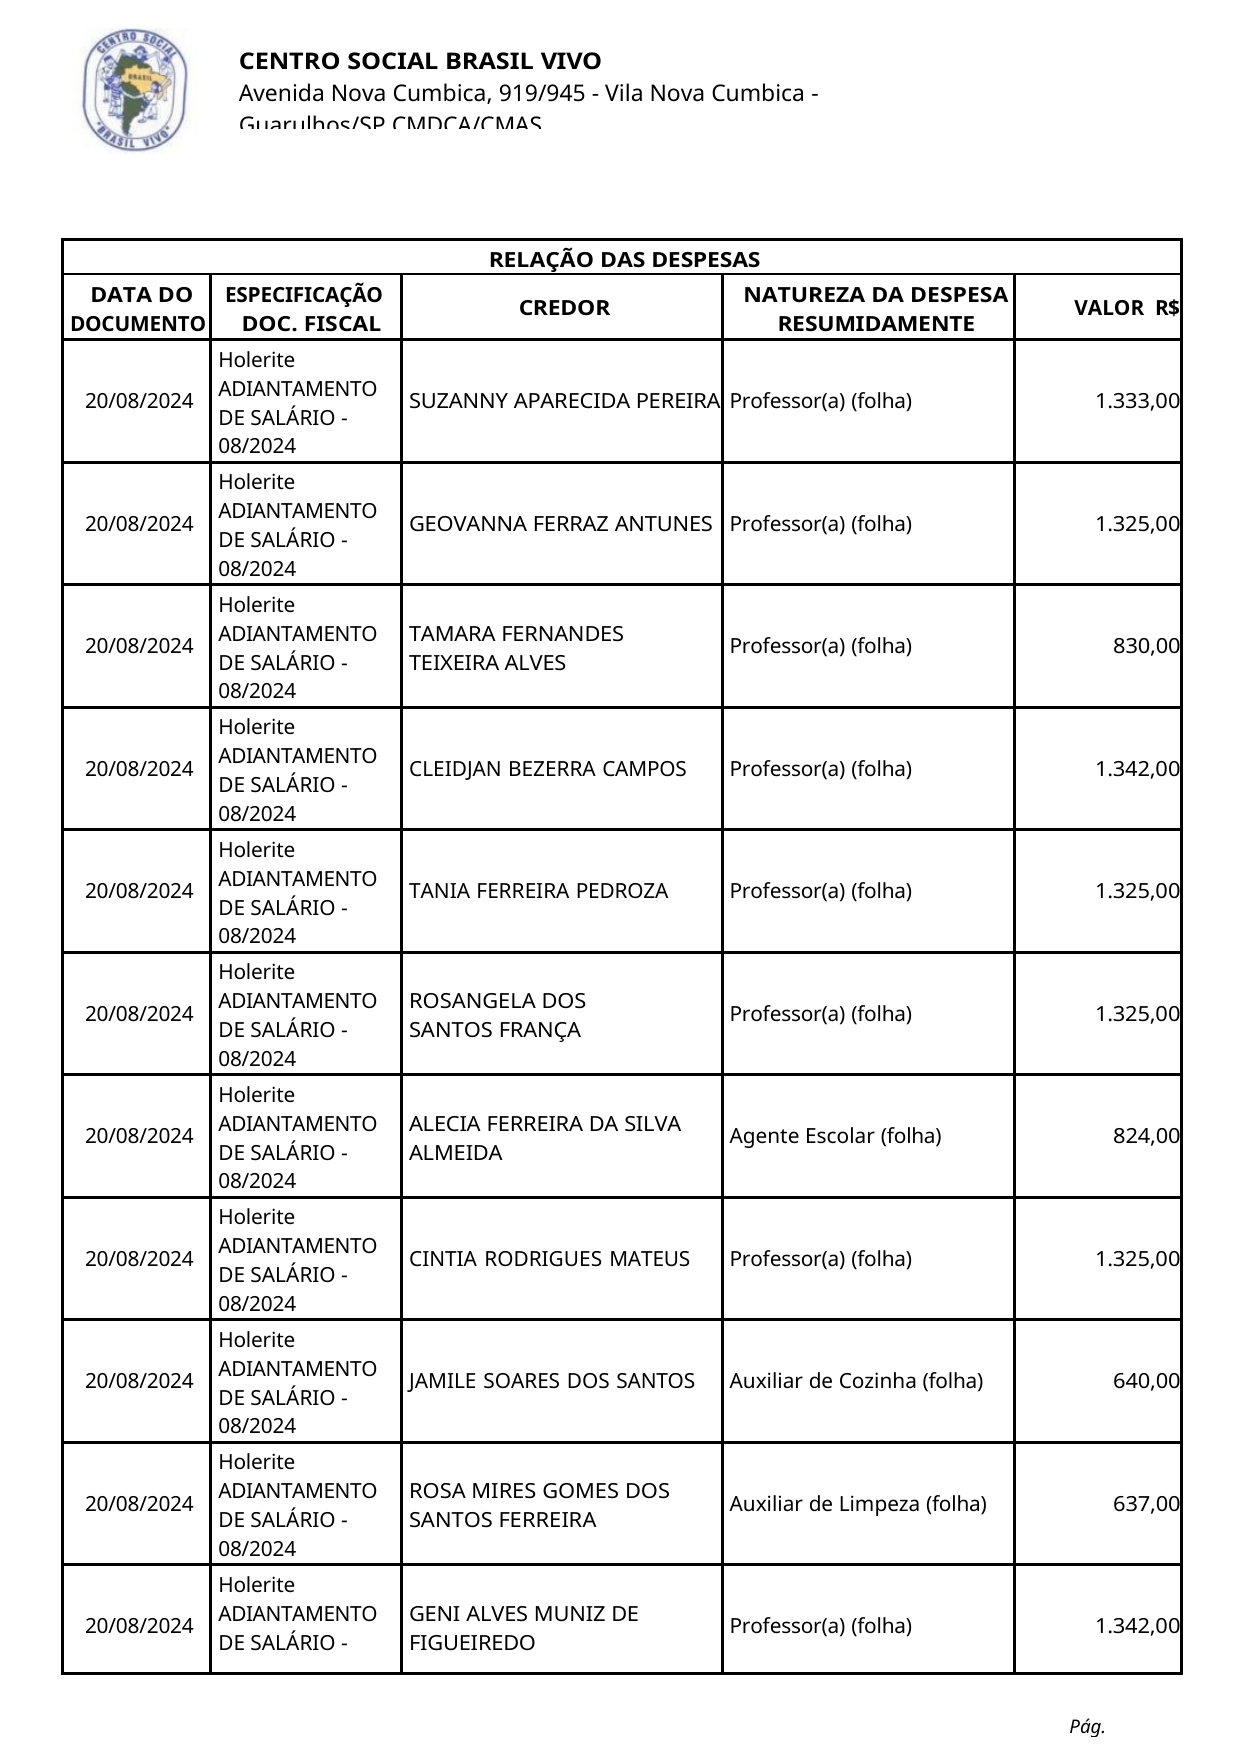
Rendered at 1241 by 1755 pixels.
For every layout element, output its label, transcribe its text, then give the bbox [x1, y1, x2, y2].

table_cell 1.342,00 [1016, 1566, 1180, 1672]
table_cell 20/08/2024 [64, 1566, 209, 1672]
table_cell Holerite ADIANTAMENTO DE SALÁRIO - 08/2024 [212, 1444, 400, 1563]
table_cell Holerite ADIANTAMENTO DE SALÁRIO - 08/2024 [212, 341, 400, 461]
table_cell Professor(a) (folha) [724, 586, 1013, 706]
table_cell ALECIA FERREIRA DA SILVA ALMEIDA [403, 1076, 721, 1196]
table_cell NATUREZA DA DESPESA RESUMIDAMENTE [724, 275, 1013, 338]
table_cell Professor(a) (folha) [724, 464, 1013, 583]
table_cell 20/08/2024 [64, 464, 209, 583]
table_cell JAMILE SOARES DOS SANTOS [403, 1321, 721, 1441]
table_cell Holerite ADIANTAMENTO DE SALÁRIO - 08/2024 [212, 709, 400, 828]
table_cell CLEIDJAN BEZERRA CAMPOS [403, 709, 721, 828]
table_cell 20/08/2024 [64, 341, 209, 461]
table_cell GENI ALVES MUNIZ DE FIGUEIREDO [403, 1566, 721, 1672]
table_cell VALOR R$ [1016, 275, 1180, 338]
table_cell 20/08/2024 [64, 586, 209, 706]
table_header RELAÇÃO DAS DESPESAS [64, 241, 1180, 273]
table_cell Holerite ADIANTAMENTO DE SALÁRIO - 08/2024 [212, 464, 400, 583]
table_cell 20/08/2024 [64, 709, 209, 828]
table_cell 1.333,00 [1016, 341, 1180, 461]
table_cell Auxiliar de Limpeza (folha) [724, 1444, 1013, 1563]
table_cell TANIA FERREIRA PEDROZA [403, 831, 721, 951]
table_cell Professor(a) (folha) [724, 341, 1013, 461]
table_cell 640,00 [1016, 1321, 1180, 1441]
table_cell 20/08/2024 [64, 1444, 209, 1563]
table_cell 824,00 [1016, 1076, 1180, 1196]
table_cell 1.325,00 [1016, 464, 1180, 583]
table_cell Holerite ADIANTAMENTO DE SALÁRIO - 08/2024 [212, 1199, 400, 1318]
table_cell Holerite ADIANTAMENTO DE SALÁRIO - 08/2024 [212, 831, 400, 951]
table_cell Holerite ADIANTAMENTO DE SALÁRIO - 08/2024 [212, 1076, 400, 1196]
table_cell Auxiliar de Cozinha (folha) [724, 1321, 1013, 1441]
table_cell SUZANNY APARECIDA PEREIRA [403, 341, 721, 461]
table_cell 830,00 [1016, 586, 1180, 706]
table_cell Professor(a) (folha) [724, 831, 1013, 951]
table_cell 1.325,00 [1016, 954, 1180, 1073]
table_cell 637,00 [1016, 1444, 1180, 1563]
table_cell Holerite ADIANTAMENTO DE SALÁRIO - 08/2024 [212, 586, 400, 706]
table_cell Professor(a) (folha) [724, 709, 1013, 828]
table_cell Holerite ADIANTAMENTO DE SALÁRIO - 08/2024 [212, 1321, 400, 1441]
table_cell Professor(a) (folha) [724, 954, 1013, 1073]
table_cell 1.325,00 [1016, 1199, 1180, 1318]
table_cell ROSANGELA DOS SANTOS FRANÇA [403, 954, 721, 1073]
table_cell CINTIA RODRIGUES MATEUS [403, 1199, 721, 1318]
table_cell ESPECIFICAÇÃO DOC. FISCAL [212, 275, 400, 338]
table_cell 1.325,00 [1016, 831, 1180, 951]
table_cell Holerite ADIANTAMENTO DE SALÁRIO - 08/2024 [212, 954, 400, 1073]
table_cell 20/08/2024 [64, 1076, 209, 1196]
table_cell Professor(a) (folha) [724, 1566, 1013, 1672]
table_cell ROSA MIRES GOMES DOS SANTOS FERREIRA [403, 1444, 721, 1563]
table_cell 20/08/2024 [64, 831, 209, 951]
table_cell DATA DO DOCUMENTO [64, 275, 209, 338]
table_cell GEOVANNA FERRAZ ANTUNES [403, 464, 721, 583]
table_cell TAMARA FERNANDES TEIXEIRA ALVES [403, 586, 721, 706]
table_cell 20/08/2024 [64, 954, 209, 1073]
table_cell Professor(a) (folha) [724, 1199, 1013, 1318]
table_cell 20/08/2024 [64, 1199, 209, 1318]
table_cell 20/08/2024 [64, 1321, 209, 1441]
table_cell Agente Escolar (folha) [724, 1076, 1013, 1196]
table_cell 1.342,00 [1016, 709, 1180, 828]
table_cell CREDOR [403, 275, 721, 338]
table_cell Holerite ADIANTAMENTO DE SALÁRIO [212, 1566, 400, 1672]
